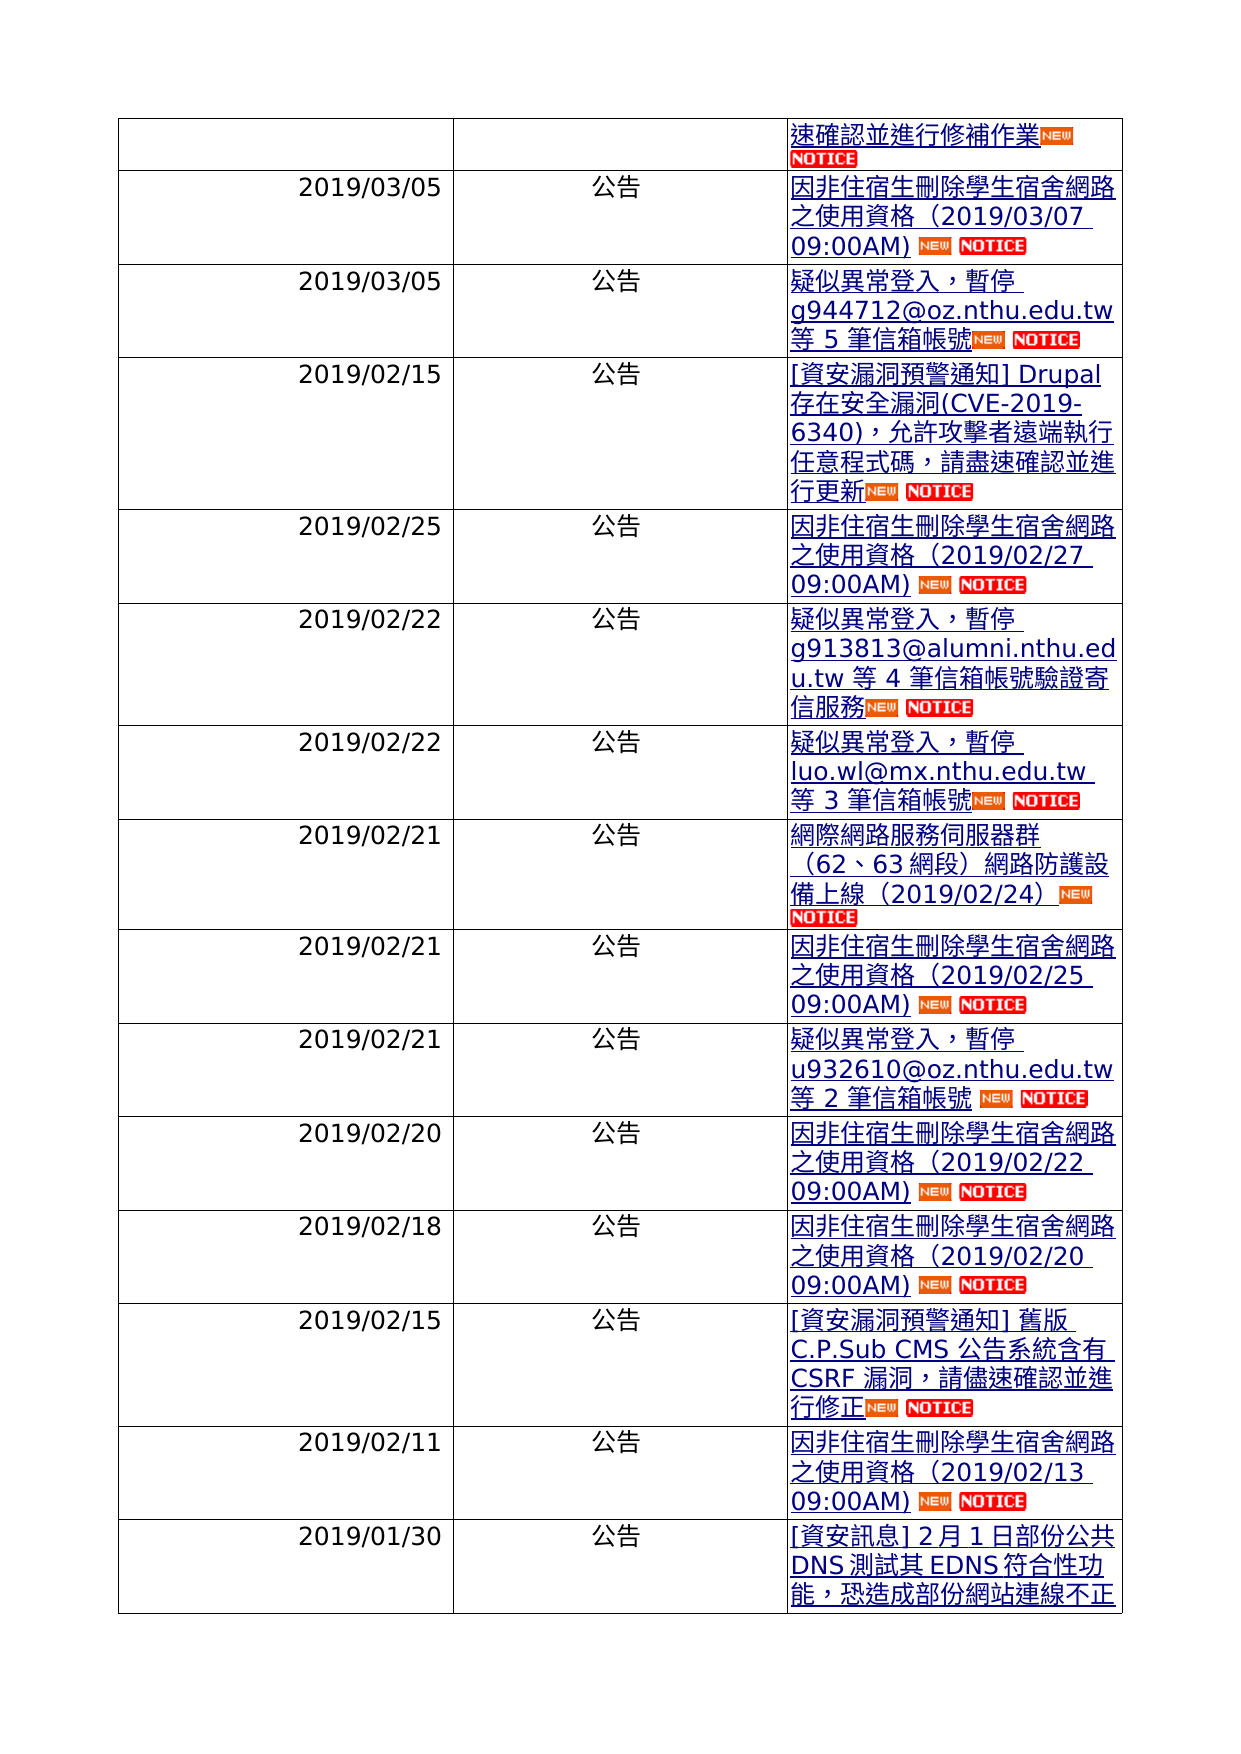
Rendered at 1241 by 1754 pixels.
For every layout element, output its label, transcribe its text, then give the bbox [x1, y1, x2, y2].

picture [906, 483, 974, 501]
picture [865, 699, 899, 717]
picture [865, 1399, 899, 1417]
table_cell 因非住宿生刪除學生宿舍網路之使用資格（2019/02/25 09:00AM) [788, 930, 1122, 1023]
table_cell 2019/02/20 [119, 1117, 453, 1209]
picture [918, 1276, 952, 1294]
table_cell 公告 [454, 358, 787, 509]
picture [959, 1183, 1027, 1201]
picture [918, 576, 952, 594]
picture [959, 237, 1027, 255]
table_cell 公告 [454, 1211, 787, 1303]
table_cell 疑似異常登入，暫停 luo.wl@mx.nthu.edu.tw 等 3 筆信箱帳號 [788, 726, 1122, 818]
picture [980, 1090, 1013, 1108]
table_cell 因非住宿生刪除學生宿舍網路之使用資格（2019/02/13 09:00AM) [788, 1427, 1122, 1519]
table_cell 公告 [454, 820, 787, 929]
picture [959, 576, 1027, 594]
table_cell 2019/01/30 [119, 1520, 453, 1612]
picture [790, 150, 858, 168]
table_cell 公告 [454, 604, 787, 725]
table_cell 公告 [454, 1427, 787, 1519]
table_cell 2019/02/22 [119, 726, 453, 818]
table_cell 疑似異常登入，暫停 g913813@alumni.nthu.edu.tw 等 4 筆信箱帳號驗證寄信服務 [788, 604, 1122, 725]
picture [1012, 331, 1080, 349]
table_cell 2019/02/25 [119, 510, 453, 602]
picture [918, 996, 952, 1014]
table_cell 2019/02/18 [119, 1211, 453, 1303]
table_cell 公告 [454, 171, 787, 264]
table_cell [454, 119, 787, 170]
picture [972, 792, 1005, 810]
table_cell 因非住宿生刪除學生宿舍網路之使用資格（2019/02/27 09:00AM) [788, 510, 1122, 602]
table_cell [資安漏洞預警通知] Drupal存在安全漏洞(CVE-2019-6340)，允許攻擊者遠端執行任意程式碼，請盡速確認並進行更新 [788, 358, 1122, 509]
picture [959, 996, 1027, 1014]
table_cell 疑似異常登入，暫停 g944712@oz.nthu.edu.tw 等 5 筆信箱帳號 [788, 265, 1122, 357]
picture [1059, 886, 1093, 904]
picture [972, 331, 1005, 349]
table_cell [資安訊息] 2月1日部份公共DNS測試其EDNS符合性功能，恐造成部份網站連線不正 [788, 1520, 1122, 1612]
table_cell 2019/02/15 [119, 1304, 453, 1426]
table_cell 2019/02/21 [119, 930, 453, 1023]
picture [1020, 1090, 1088, 1108]
picture [865, 483, 899, 501]
table_cell 公告 [454, 1304, 787, 1426]
picture [906, 1399, 974, 1417]
table_cell 因非住宿生刪除學生宿舍網路之使用資格（2019/02/20 09:00AM) [788, 1211, 1122, 1303]
table_cell 公告 [454, 510, 787, 602]
picture [1040, 127, 1074, 145]
table_cell 疑似異常登入，暫停 u932610@oz.nthu.edu.tw 等 2 筆信箱帳號 [788, 1024, 1122, 1116]
table_cell 速確認並進行修補作業 [788, 119, 1122, 170]
table_cell 公告 [454, 1024, 787, 1116]
picture [959, 1276, 1027, 1294]
table_cell 因非住宿生刪除學生宿舍網路之使用資格（2019/03/07 09:00AM) [788, 171, 1122, 264]
table_cell 公告 [454, 1520, 787, 1612]
table_cell 公告 [454, 265, 787, 357]
table_cell 因非住宿生刪除學生宿舍網路之使用資格（2019/02/22 09:00AM) [788, 1117, 1122, 1209]
table_cell 2019/02/15 [119, 358, 453, 509]
table_cell 公告 [454, 930, 787, 1023]
table_cell 2019/03/05 [119, 265, 453, 357]
picture [906, 699, 974, 717]
table_cell 公告 [454, 726, 787, 818]
table_cell 2019/02/11 [119, 1427, 453, 1519]
picture [1012, 792, 1080, 810]
table_cell 公告 [454, 1117, 787, 1209]
picture [918, 1492, 952, 1511]
table_cell 2019/02/22 [119, 604, 453, 725]
picture [959, 1492, 1027, 1511]
table_cell 網際網路服務伺服器群（62、63網段）網路防護設備上線（2019/02/24） [788, 820, 1122, 929]
table_cell [資安漏洞預警通知] 舊版 C.P.Sub CMS 公告系統含有 CSRF 漏洞，請儘速確認並進行修正 [788, 1304, 1122, 1426]
table_cell 2019/02/21 [119, 820, 453, 929]
picture [918, 1183, 952, 1201]
table_cell 2019/03/05 [119, 171, 453, 264]
picture [918, 237, 952, 255]
picture [790, 909, 858, 927]
table_cell 2019/02/21 [119, 1024, 453, 1116]
table_cell [119, 119, 453, 170]
